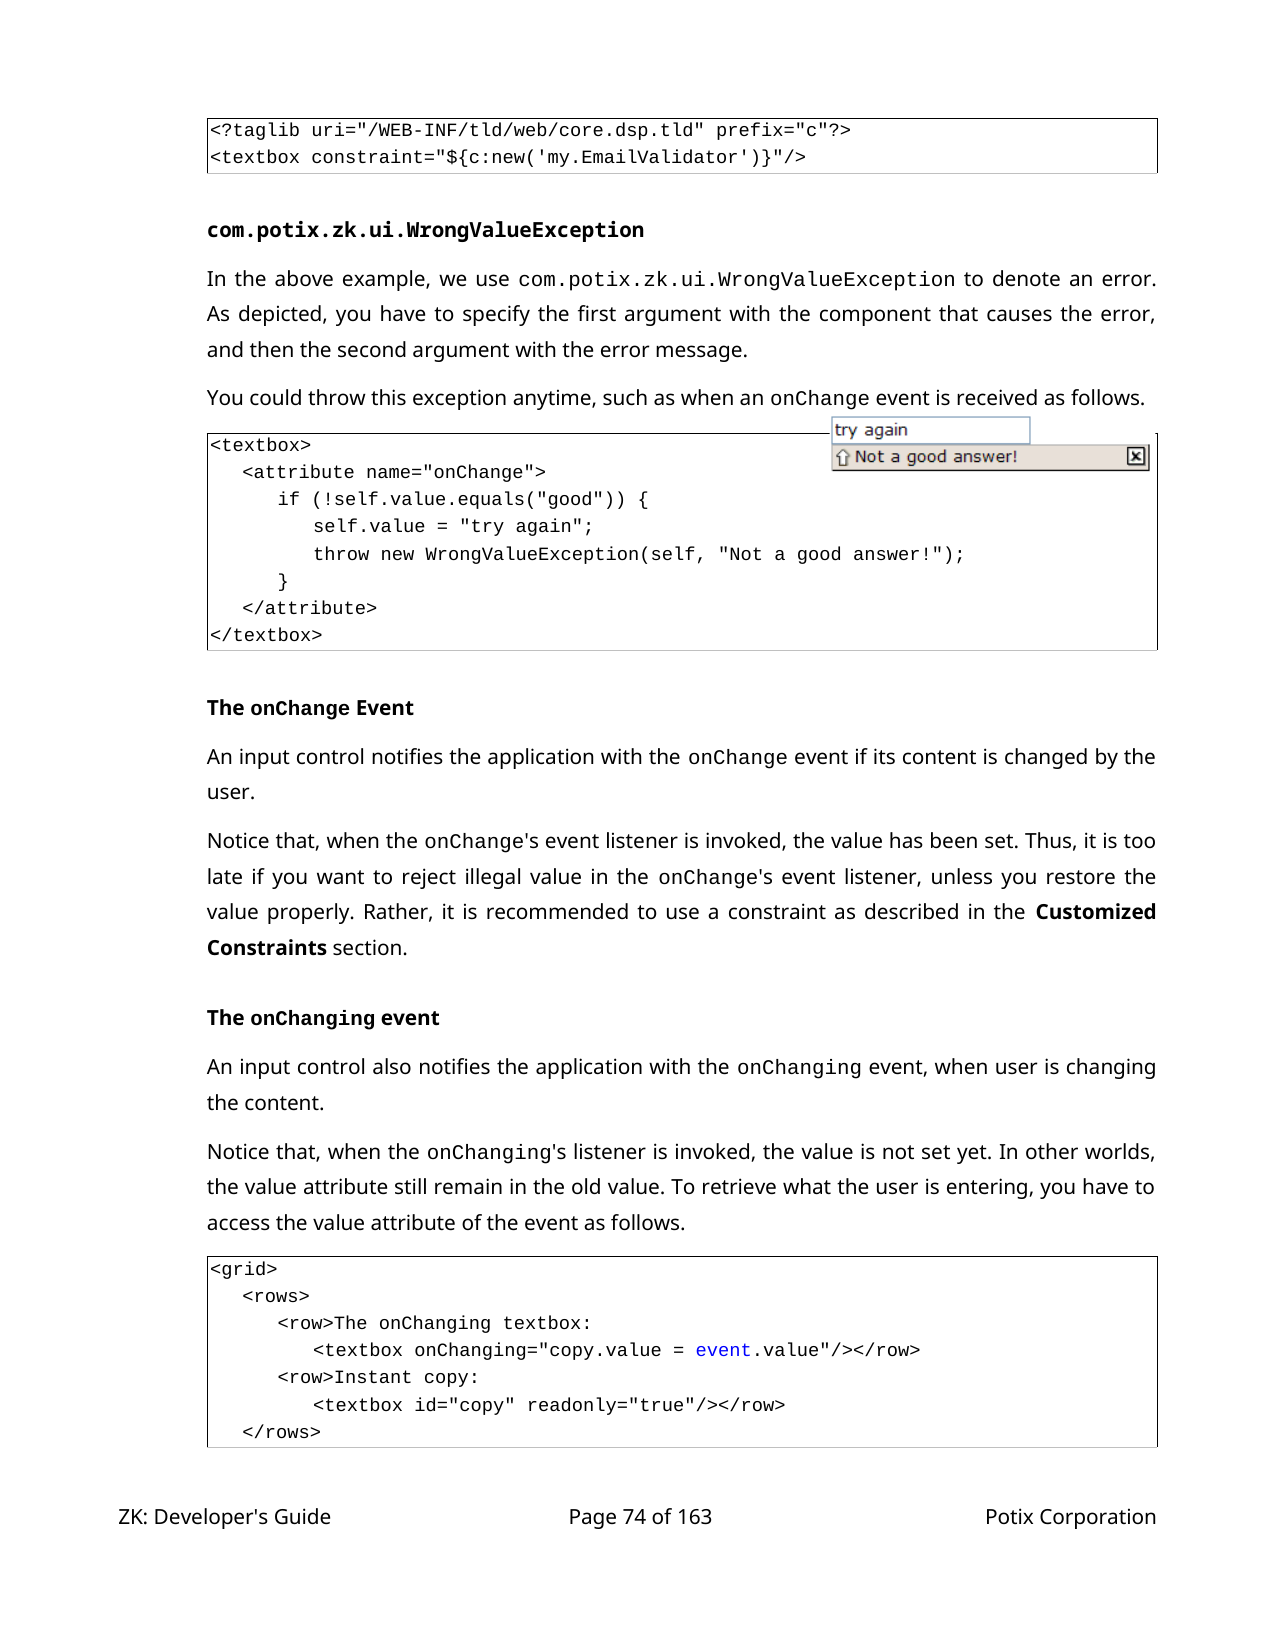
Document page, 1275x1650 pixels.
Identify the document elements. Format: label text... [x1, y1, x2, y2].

text An input control notifies the application with the onChange event if its content is changed by the user. [207, 742, 1157, 806]
text <grid> [208, 1257, 1157, 1281]
picture [829, 414, 1156, 475]
text if (!self.value.equals("good")) { [208, 487, 1157, 511]
subtitle The onChange Event [207, 693, 1157, 721]
text Notice that, when the onChange's event listener is invoked, the value has been set. Thus, it is too late if you want to reject illegal value in the onChange's event listener, unless you restore the value properly. Rather, it is recommended to use a constraint as described in the Customized Constraints section. [207, 826, 1157, 961]
text <row>Instant copy: [208, 1365, 1157, 1389]
text Notice that, when the onChanging's listener is invoked, the value is not set yet. In other worlds, the value attribute still remain in the old value. To retrieve what the user is entering, you have to access the value attribute of the event as follows. [207, 1137, 1157, 1236]
text An input control also notifies the application with the onChanging event, when user is changing the content. [207, 1052, 1157, 1116]
text <textbox constraint="${c:new('my.EmailValidator')}"/> [208, 145, 1157, 173]
subtitle com.potix.zk.ui.WrongValueException [207, 215, 1157, 243]
text </rows> [208, 1419, 1157, 1447]
text } [208, 569, 1157, 593]
text <row>The onChanging textbox: [208, 1311, 1157, 1335]
text </textbox> [208, 623, 1157, 650]
text throw new WrongValueException(self, "Not a good answer!"); [208, 541, 1157, 566]
text <rows> [208, 1284, 1157, 1308]
text <textbox> [208, 434, 829, 457]
text <?taglib uri="/WEB-INF/tld/web/core.dsp.tld" prefix="c"?> [208, 119, 1157, 142]
text <attribute name="onChange"> [208, 460, 1157, 484]
text <textbox onChanging="copy.value = event.value"/></row> [208, 1338, 1157, 1362]
text You could throw this exception anytime, such as when an onChange event is received as follows. [207, 383, 1157, 412]
subtitle The onChanging event [207, 1003, 1157, 1032]
text </attribute> [208, 596, 1157, 620]
text self.value = "try again"; [208, 514, 1157, 538]
text In the above example, we use com.potix.zk.ui.WrongValueException to denote an error. As depicted, you have to specify the first argument with the component that causes the error, and then the second argument with the error message. [207, 264, 1157, 363]
text <textbox id="copy" readonly="true"/></row> [208, 1392, 1157, 1417]
